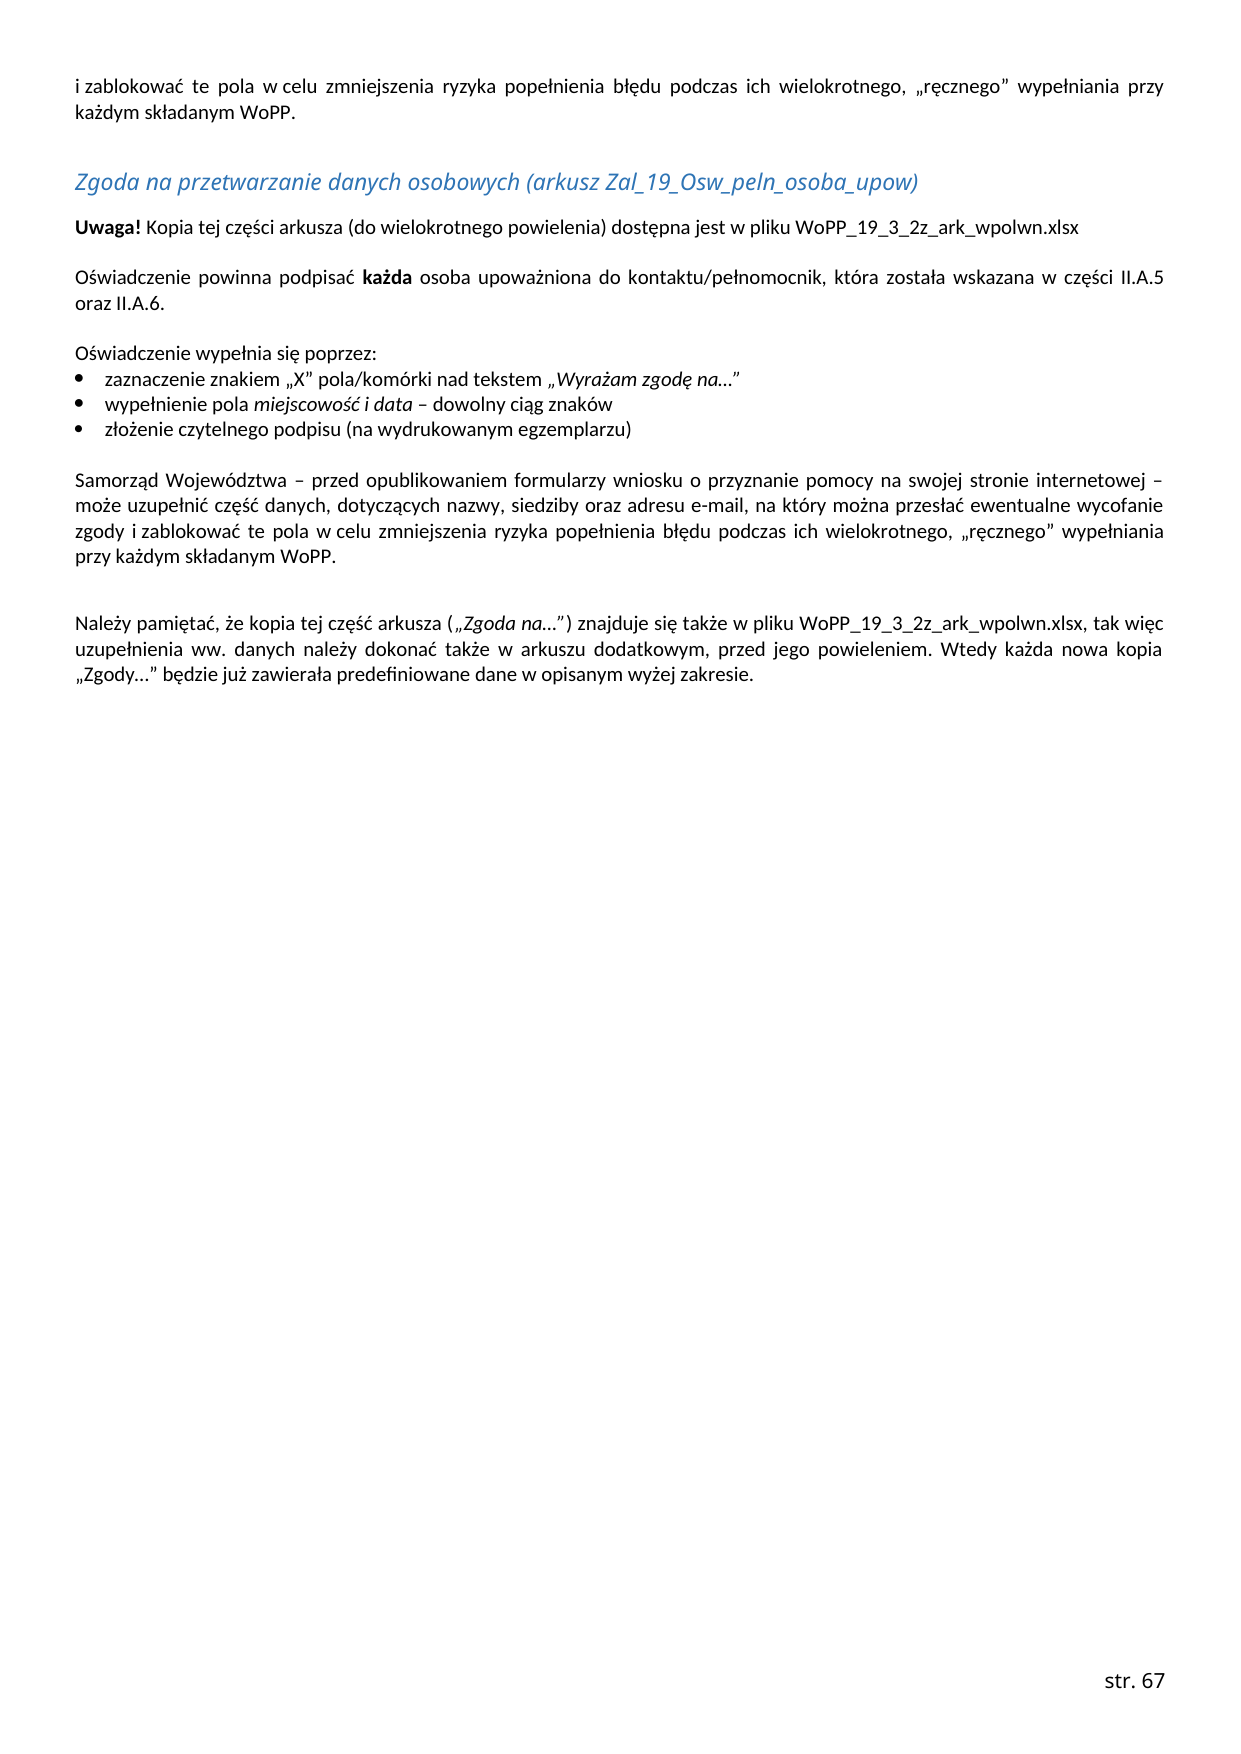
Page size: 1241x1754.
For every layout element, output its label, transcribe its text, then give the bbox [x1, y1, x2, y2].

text Samorząd Województwa – przed opublikowaniem formularzy wniosku o przyznanie pomocy na swojej stronie internetowej – może uzupełnić część danych, dotyczących nazwy, siedziby oraz adresu e-mail, na który można przesłać ewentualne wycofanie zgody i zablokować te pola w celu zmniejszenia ryzyka popełnienia błędu podczas ich wielokrotnego, „ręcznego” wypełniania przy każdym składanym WoPP. [75, 467, 1165, 569]
list Oświadczenie wypełnia się poprzez: [75, 340, 1165, 366]
text i zablokować te pola w celu zmniejszenia ryzyka popełnienia błędu podczas ich wielokrotnego, „ręcznego” wypełniania przy każdym składanym WoPP. [75, 74, 1165, 124]
list wypełnienie pola miejscowość i data – dowolny ciąg znaków [75, 391, 1165, 417]
list Uwaga! Kopia tej części arkusza (do wielokrotnego powielenia) dostępna jest w pliku WoPP_19_3_2z_ark_wpolwn.xlsx [75, 214, 1165, 239]
text Należy pamiętać, że kopia tej część arkusza („Zgoda na…”) znajduje się także w pliku WoPP_19_3_2z_ark_wpolwn.xlsx, tak więc uzupełnienia ww. danych należy dokonać także w arkuszu dodatkowym, przed jego powieleniem. Wtedy każda nowa kopia „Zgody…” będzie już zawierała predefiniowane dane w opisanym wyżej zakresie. [75, 610, 1165, 687]
list Oświadczenie powinna podpisać każda osoba upoważniona do kontaktu/pełnomocnik, która została wskazana w części II.A.5 oraz II.A.6. [75, 264, 1165, 315]
list złożenie czytelnego podpisu (na wydrukowanym egzemplarzu) [75, 417, 1165, 442]
list zaznaczenie znakiem „X” pola/komórki nad tekstem „Wyrażam zgodę na…” [75, 366, 1165, 391]
subtitle Zgoda na przetwarzanie danych osobowych (arkusz Zal_19_Osw_peln_osoba_upow) [75, 166, 1165, 197]
